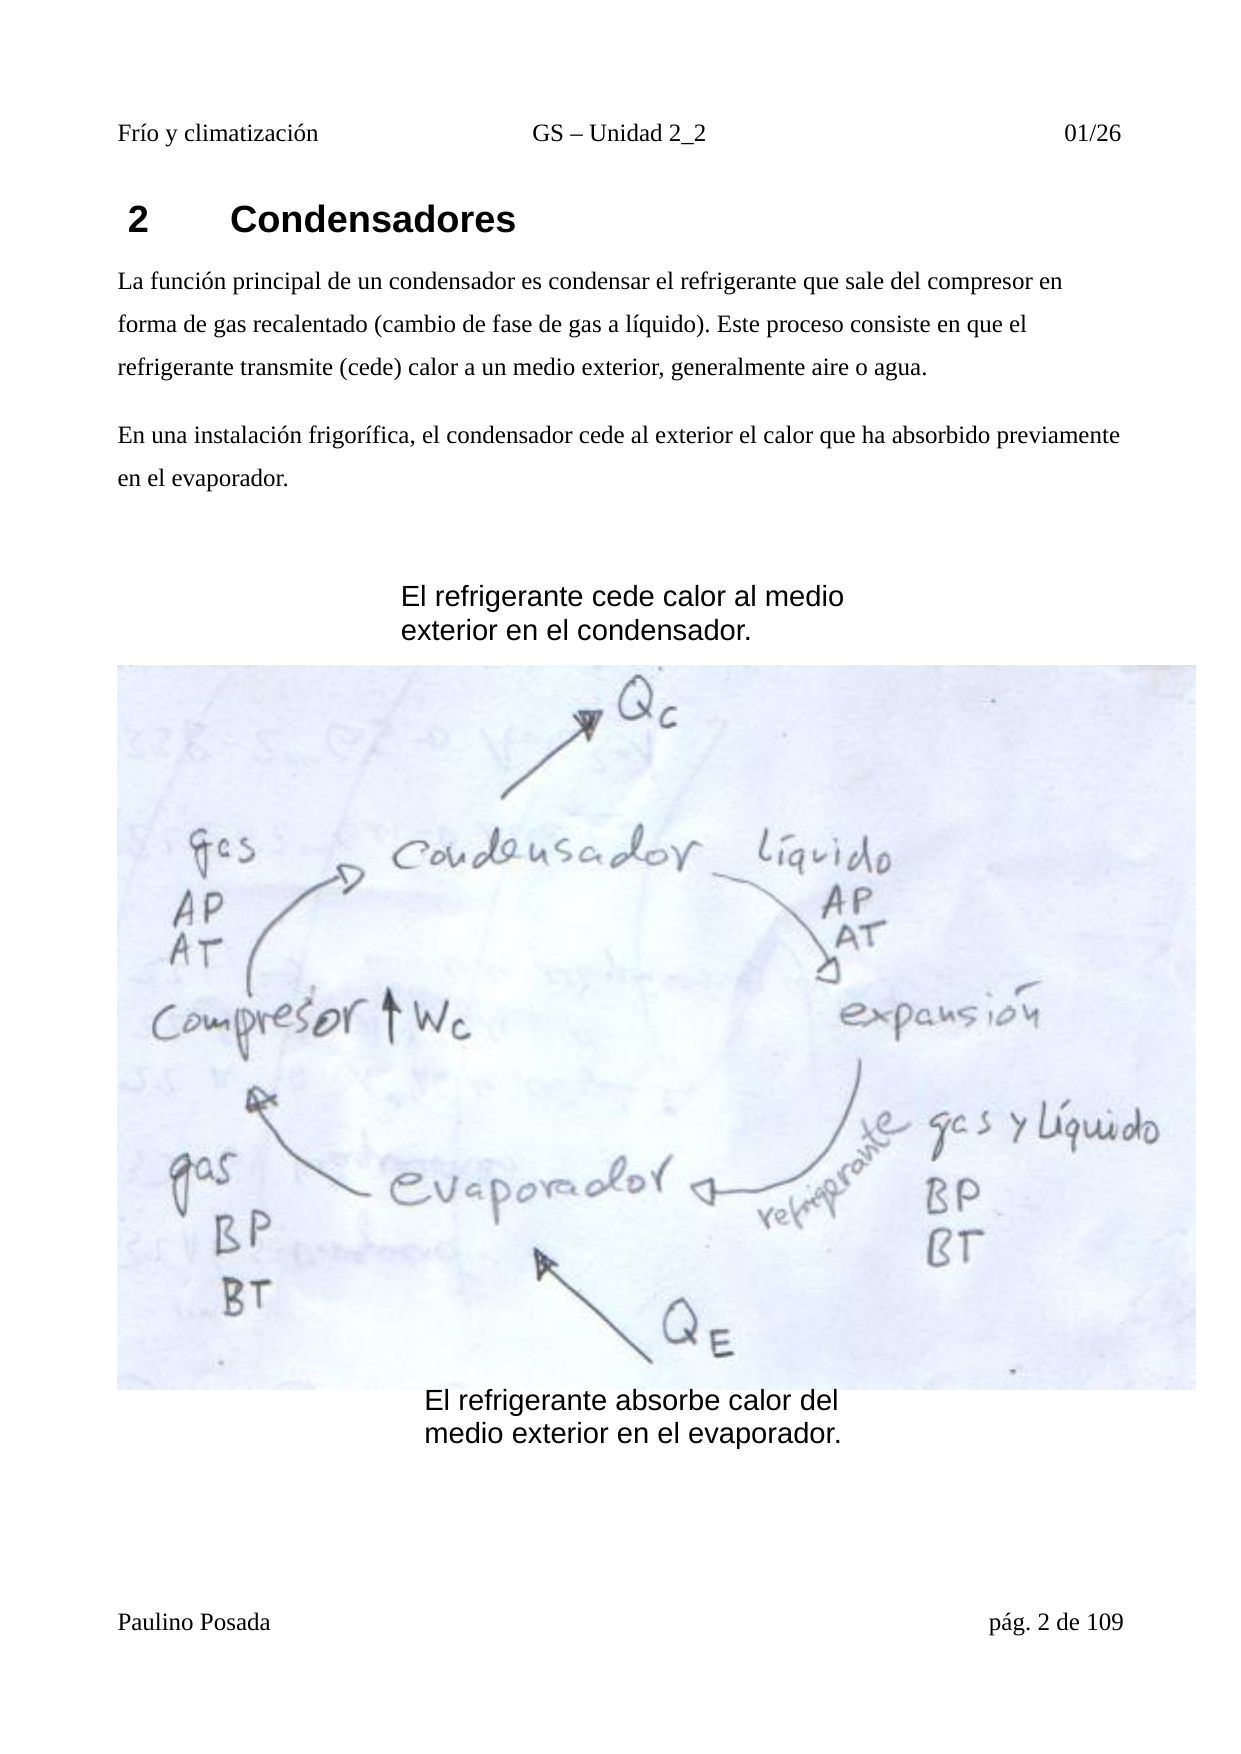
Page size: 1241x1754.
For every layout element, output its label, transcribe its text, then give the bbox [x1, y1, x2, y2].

text En una instalación frigorífica, el condensador cede al exterior el calor que ha absorbido previamente en el evaporador. [117, 420, 1123, 492]
subtitle Condensadores [117, 197, 1123, 241]
text La función principal de un condensador es condensar el refrigerante que sale del compresor en forma de gas recalentado (cambio de fase de gas a líquido). Este proceso consiste en que el refrigerante transmite (cede) calor a un medio exterior, generalmente aire o agua. [117, 266, 1123, 381]
picture [117, 665, 1196, 1390]
